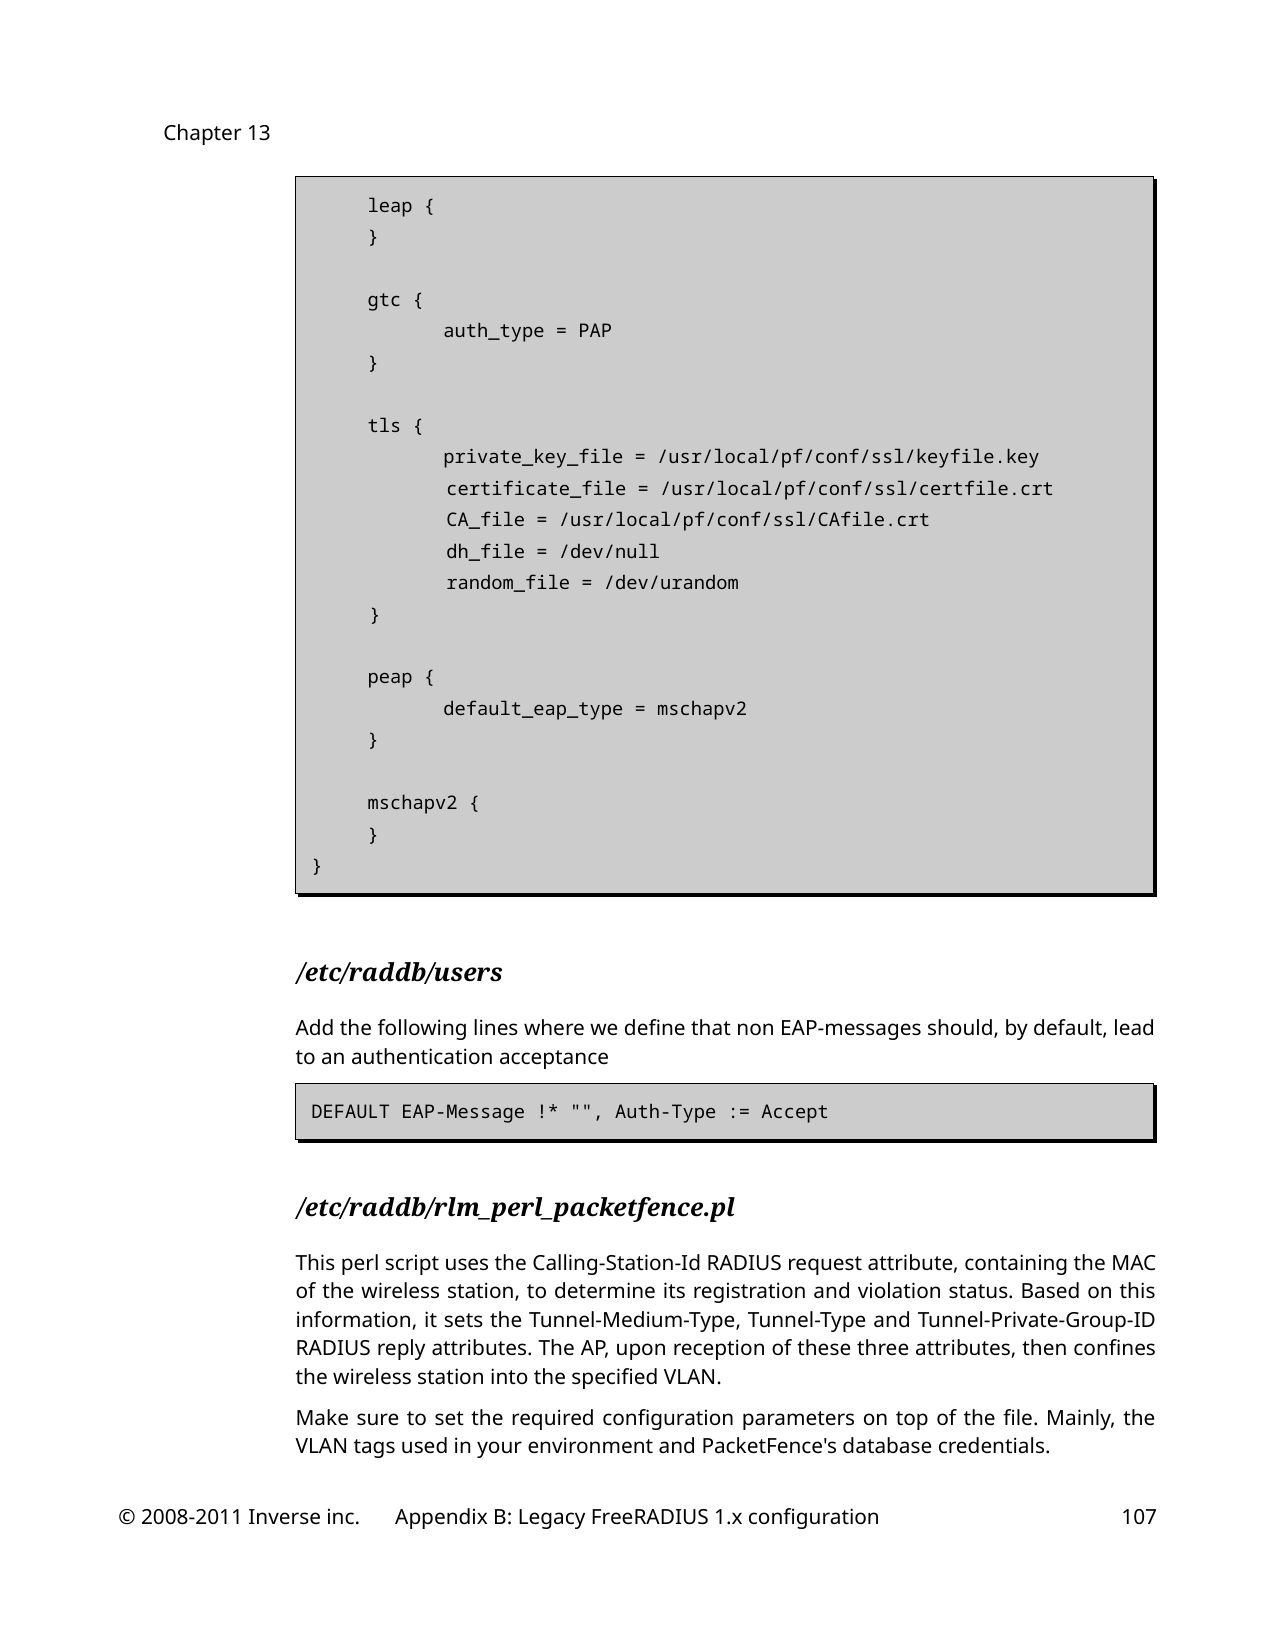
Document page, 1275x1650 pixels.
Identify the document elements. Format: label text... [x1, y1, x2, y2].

subtitle /etc/raddb/rlm_perl_packetfence.pl [260, 1190, 1157, 1223]
text default_eap_type = mschapv2 [296, 679, 1153, 711]
subtitle /etc/raddb/users [260, 955, 1157, 988]
text } [296, 207, 1153, 239]
text leap { [296, 177, 1153, 207]
text CA_file = /usr/local/pf/conf/ssl/CAfile.crt [296, 491, 1153, 522]
text peap { [296, 648, 1153, 679]
text } [296, 837, 1153, 893]
text mschapv2 { [296, 774, 1153, 805]
text } [296, 805, 1153, 837]
text dh_file = /dev/null [296, 522, 1153, 553]
text certificate_file = /usr/local/pf/conf/ssl/certfile.crt [296, 459, 1153, 491]
text } [296, 333, 1153, 365]
text This perl script uses the Calling-Station-Id RADIUS request attribute, containing the MAC of the wireless station, to determine its registration and violation status. Based on this information, it sets the Tunnel-Medium-Type, Tunnel-Type and Tunnel-Private-Group-ID RADIUS reply attributes. The AP, upon reception of these three attributes, then confines the wireless station into the specified VLAN. [295, 1248, 1157, 1390]
text Make sure to set the required configuration parameters on top of the file. Mainly, the VLAN tags used in your environment and PacketFence's database credentials. [295, 1403, 1157, 1460]
text random_file = /dev/urandom [296, 553, 1153, 585]
text auth_type = PAP [296, 302, 1153, 333]
text private_key_file = /usr/local/pf/conf/ssl/keyfile.key [296, 428, 1153, 459]
text } [296, 711, 1153, 742]
text } [296, 585, 1153, 616]
text Add the following lines where we define that non EAP-messages should, by default, lead to an authentication acceptance [295, 1013, 1157, 1070]
text tls { [296, 396, 1153, 428]
text DEFAULT EAP-Message !* "", Auth-Type := Accept [296, 1084, 1153, 1139]
text gtc { [296, 270, 1153, 302]
